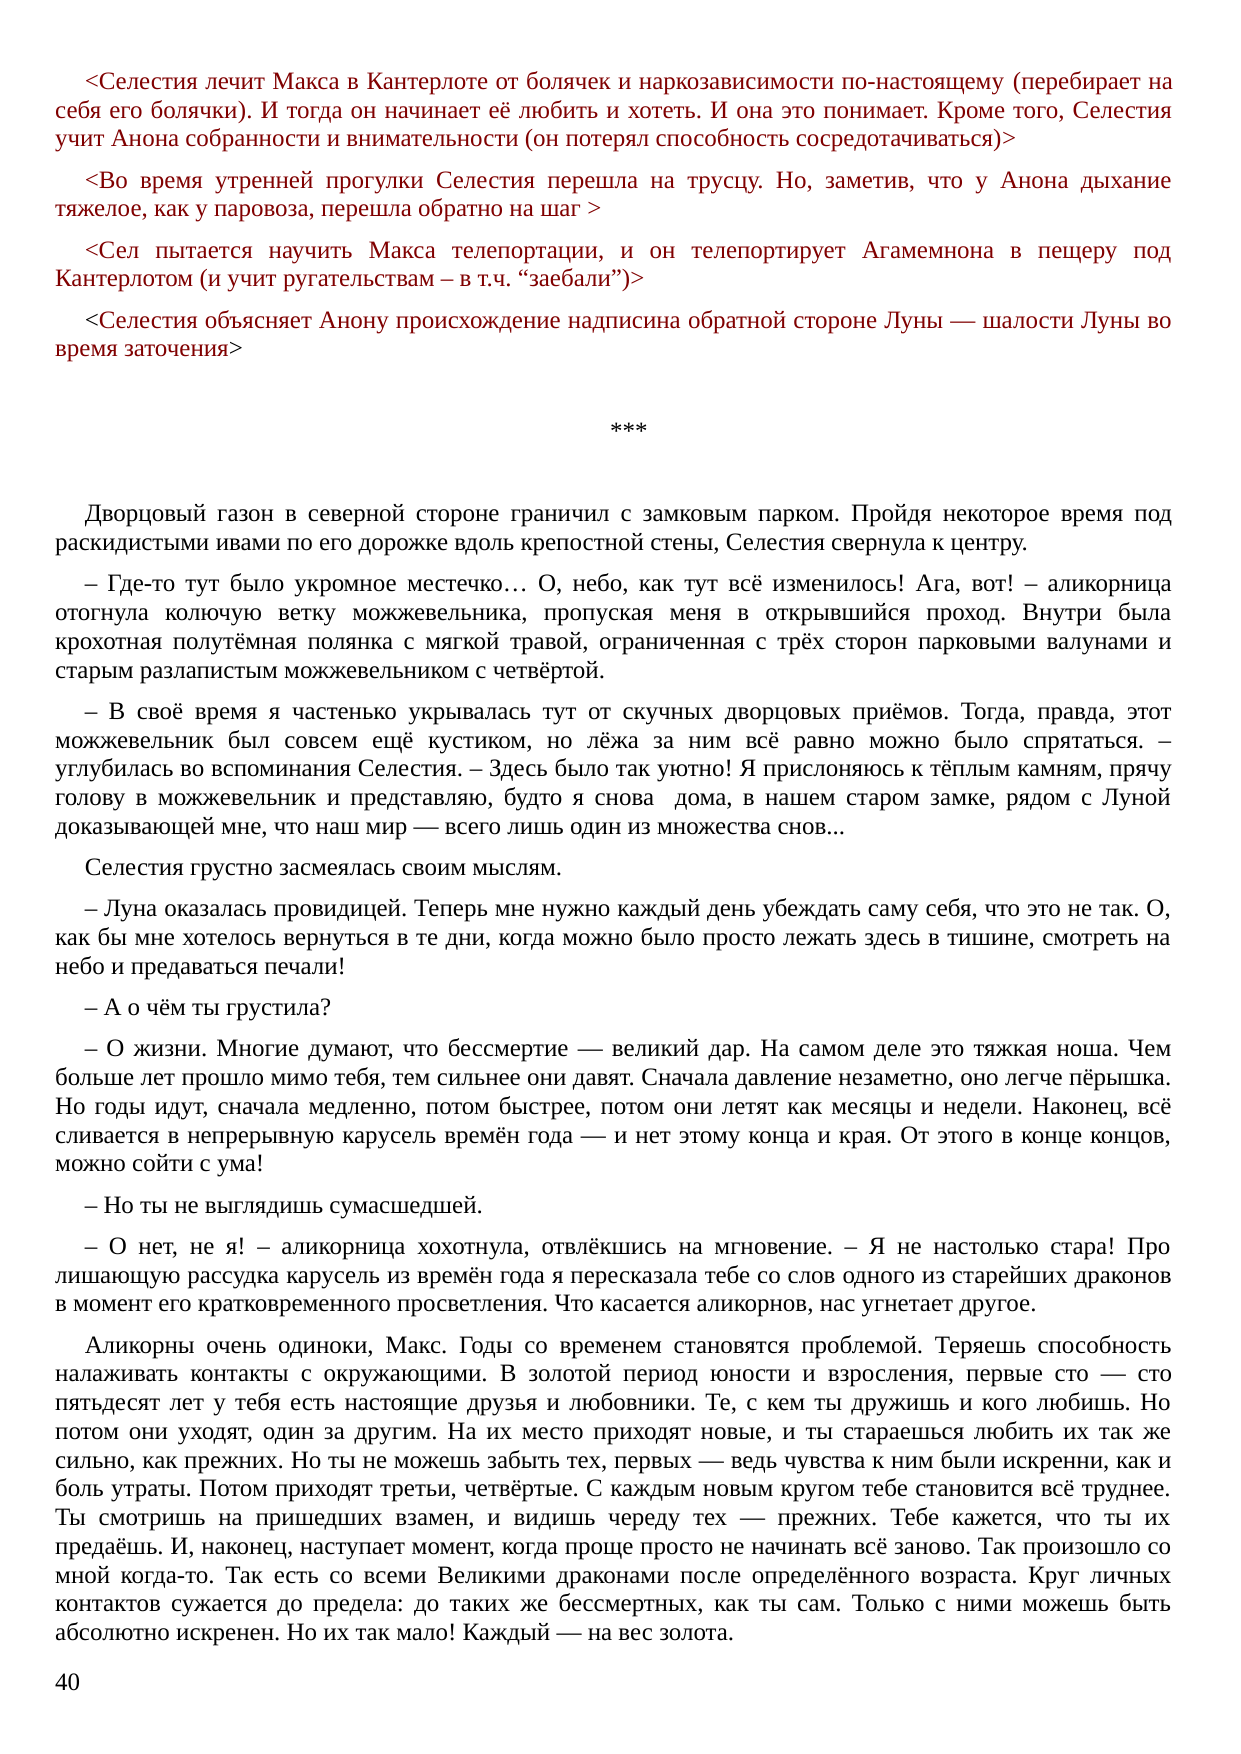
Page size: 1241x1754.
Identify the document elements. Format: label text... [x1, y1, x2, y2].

text <Во время утренней прогулки Селестия перешла на трусцу. Но, заметив, что у Анона дыхание тяжелое, как у паровоза, перешла обратно на шаг > [55, 165, 1173, 222]
text <Селестия объясняет Анону происхождение надписина обратной стороне Луны — шалости Луны во время заточения> [55, 305, 1173, 362]
text Дворцовый газон в северной стороне граничил с замковым парком. Пройдя некоторое время под раскидистыми ивами по его дорожке вдоль крепостной стены, Селестия свернула к центру. [55, 498, 1173, 556]
text *** [55, 416, 1173, 445]
text – Луна оказалась провидицей. Теперь мне нужно каждый день убеждать саму себя, что это не так. О, как бы мне хотелось вернуться в те дни, когда можно было просто лежать здесь в тишине, смотреть на небо и предаваться печали! [55, 893, 1173, 980]
text Селестия грустно засмеялась своим мыслям. [55, 852, 1173, 881]
text Аликорны очень одиноки, Макс. Годы со временем становятся проблемой. Теряешь способность налаживать контакты с окружающими. В золотой период юности и взросления, первые сто — сто пятьдесят лет у тебя есть настоящие друзья и любовники. Те, с кем ты дружишь и кого любишь. Но потом они уходят, один за другим. На их место приходят новые, и ты стараешься любить их так же сильно, как прежних. Но ты не можешь забыть тех, первых — ведь чувства к ним были искренни, как и боль утраты. Потом приходят третьи, четвёртые. С каждым новым кругом тебе становится всё труднее. Ты смотришь на пришедших взамен, и видишь череду тех — прежних. Тебе кажется, что ты их предаёшь. И, наконец, наступает момент, когда проще просто не начинать всё заново. Так произошло со мной когда-то. Так есть со всеми Великими драконами после определённого возраста. Круг личных контактов сужается до предела: до таких же бессмертных, как ты сам. Только с ними можешь быть абсолютно искренен. Но их так мало! Каждый — на вес золота. [55, 1330, 1173, 1646]
text – В своё время я частенько укрывалась тут от скучных дворцовых приёмов. Тогда, правда, этот можжевельник был совсем ещё кустиком, но лёжа за ним всё равно можно было спрятаться. – углубилась во вспоминания Селестия. – Здесь было так уютно! Я прислоняюсь к тёплым камням, прячу голову в можжевельник и представляю, будто я снова дома, в нашем старом замке, рядом с Луной доказывающей мне, что наш мир — всего лишь один из множества снов... [55, 696, 1173, 840]
text – О нет, не я! – аликорница хохотнула, отвлёкшись на мгновение. – Я не настолько стара! Про лишающую рассудка карусель из времён года я пересказала тебе со слов одного из старейших драконов в момент его кратковременного просветления. Что касается аликорнов, нас угнетает другое. [55, 1231, 1173, 1317]
text <Селестия лечит Макса в Кантерлоте от болячек и наркозависимости по-настоящему (перебирает на себя его болячки). И тогда он начинает её любить и хотеть. И она это понимает. Кроме того, Селестия учит Анона собранности и внимательности (он потерял способность сосредотачиваться)> [55, 66, 1173, 152]
text – А о чём ты грустила? [55, 992, 1173, 1021]
text – Где-то тут было укромное местечко… О, небо, как тут всё изменилось! Ага, вот! – аликорница отогнула колючую ветку можжевельника, пропуская меня в открывшийся проход. Внутри была крохотная полутёмная полянка с мягкой травой, ограниченная с трёх сторон парковыми валунами и старым разлапистым можжевельником с четвёртой. [55, 568, 1173, 683]
text – Но ты не выглядишь сумасшедшей. [55, 1190, 1173, 1218]
text <Сел пытается научить Макса телепортации, и он телепортирует Агамемнона в пещеру под Кантерлотом (и учит ругательствам – в т.ч. “заебали”)> [55, 235, 1173, 292]
text – О жизни. Многие думают, что бессмертие — великий дар. На самом деле это тяжкая ноша. Чем больше лет прошло мимо тебя, тем сильнее они давят. Сначала давление незаметно, оно легче пёрышка. Но годы идут, сначала медленно, потом быстрее, потом они летят как месяцы и недели. Наконец, всё сливается в непрерывную карусель времён года — и нет этому конца и края. От этого в конце концов, можно сойти с ума! [55, 1033, 1173, 1177]
